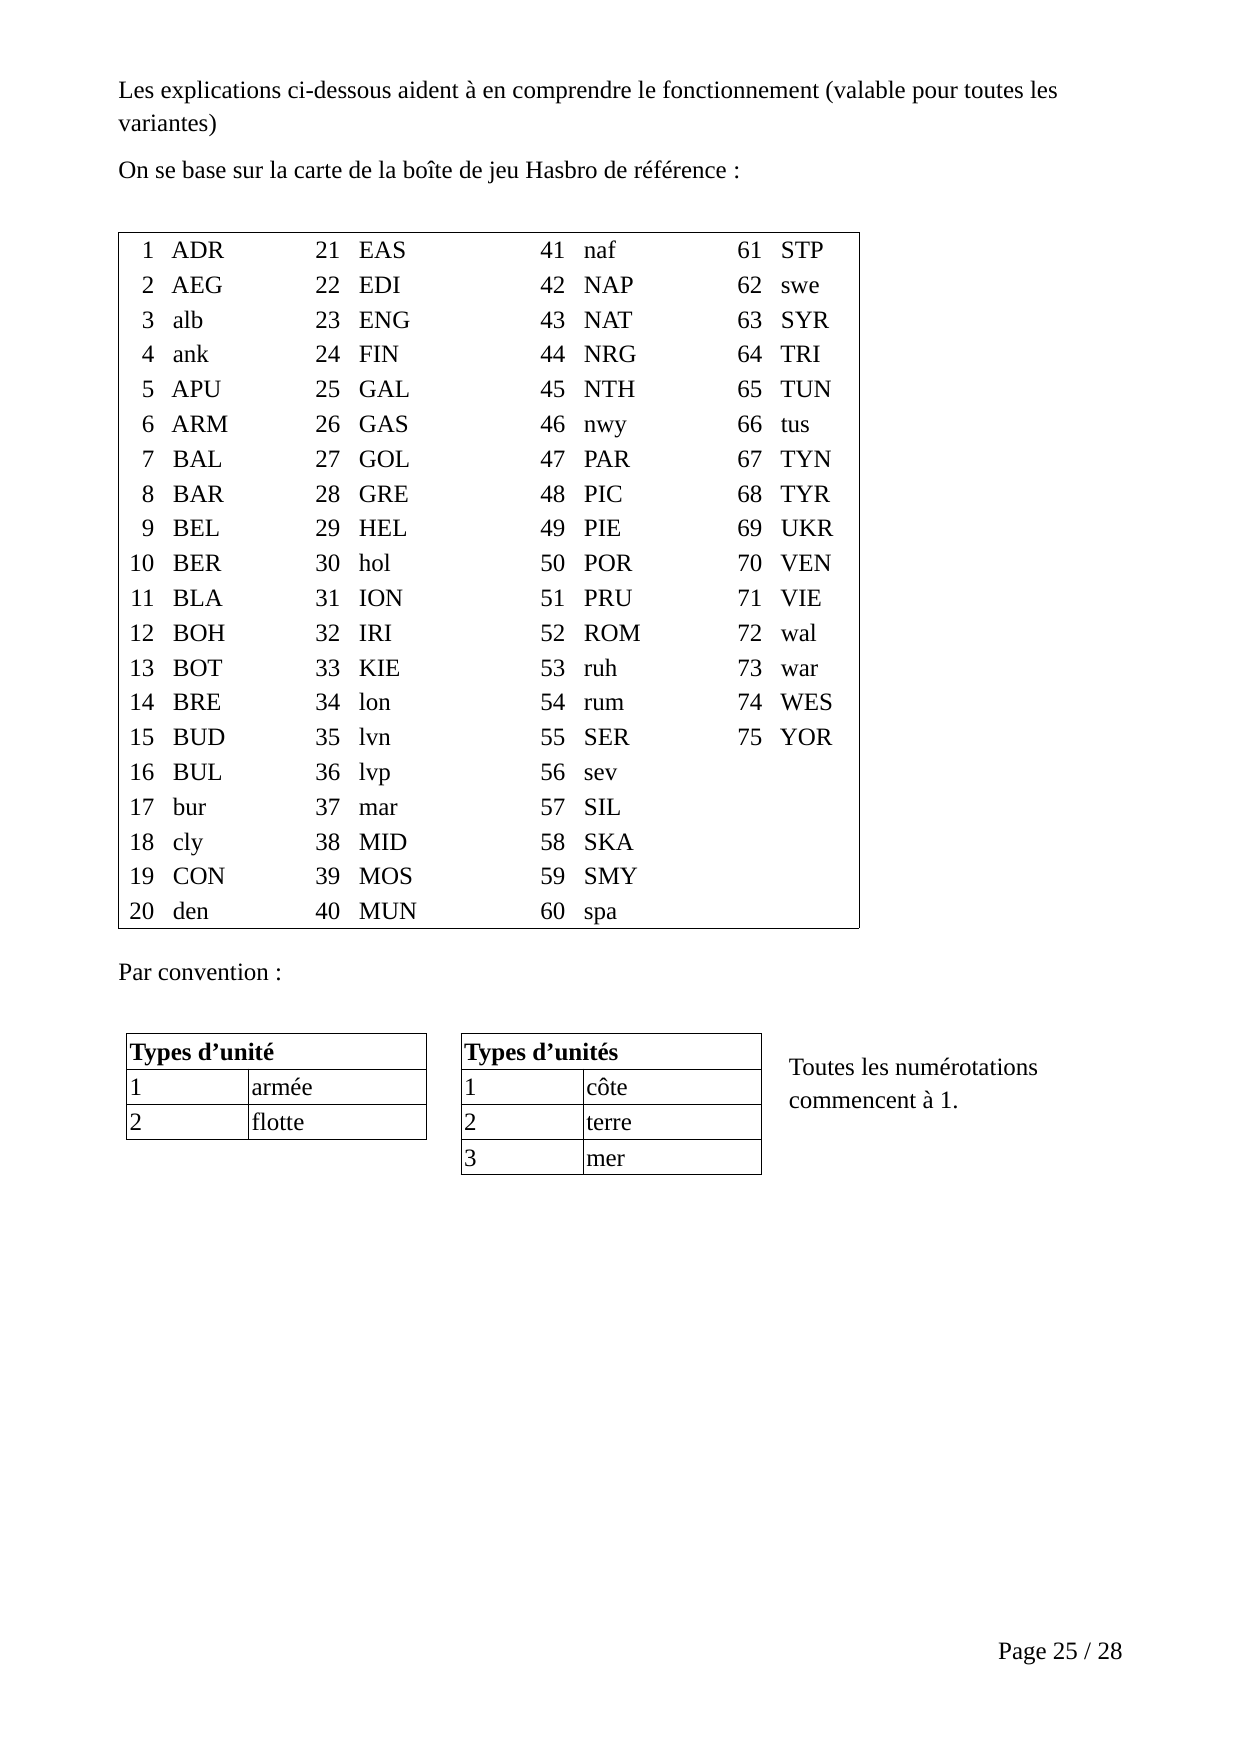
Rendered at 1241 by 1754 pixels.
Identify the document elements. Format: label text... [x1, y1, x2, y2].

table_cell VIE [765, 580, 859, 615]
table_cell hol [343, 545, 446, 580]
table_cell [235, 684, 287, 719]
table_cell 13 [119, 650, 157, 684]
table_cell [653, 754, 709, 789]
table_cell [235, 580, 287, 615]
table_cell [446, 406, 502, 441]
table_cell POR [568, 545, 652, 580]
table_cell [653, 302, 709, 336]
table_cell [446, 476, 502, 510]
table_header 1 [119, 233, 157, 267]
table_cell bur [157, 789, 235, 823]
table_cell 9 [119, 510, 157, 545]
table_cell 12 [119, 615, 157, 649]
table_cell 5 [119, 371, 157, 406]
table_cell PRU [568, 580, 652, 615]
table_cell [765, 893, 859, 928]
table_cell 60 [503, 893, 568, 928]
text Par convention : [118, 957, 1122, 986]
table_cell 7 [119, 441, 157, 476]
table_cell 35 [287, 719, 343, 754]
table_cell [709, 789, 765, 823]
table_cell PIC [568, 476, 652, 510]
table_cell 72 [709, 615, 765, 649]
table_cell 51 [503, 580, 568, 615]
table_cell GAL [343, 371, 446, 406]
table_cell 22 [287, 267, 343, 302]
table_cell war [765, 650, 859, 684]
table_cell [446, 371, 502, 406]
table_cell [653, 545, 709, 580]
table_cell [709, 858, 765, 893]
table_cell 71 [709, 580, 765, 615]
table_cell [235, 754, 287, 789]
table_cell [446, 267, 502, 302]
table_cell 44 [503, 336, 568, 371]
table_cell 17 [119, 789, 157, 823]
table_cell [235, 615, 287, 649]
table_cell [653, 336, 709, 371]
table_cell [446, 441, 502, 476]
table_cell sev [568, 754, 652, 789]
table_cell nwy [568, 406, 652, 441]
table_cell 40 [287, 893, 343, 928]
table_cell mer [584, 1140, 761, 1174]
table_cell 50 [503, 545, 568, 580]
table_cell 56 [503, 754, 568, 789]
table_cell armée [249, 1070, 426, 1104]
table_header Toutes les numérotations commencent à 1. [788, 1004, 1122, 1175]
table_cell lon [343, 684, 446, 719]
table_cell mar [343, 789, 446, 823]
table_cell [446, 858, 502, 893]
table_cell 28 [287, 476, 343, 510]
table_cell [653, 858, 709, 893]
table_header [235, 233, 287, 267]
table_cell [446, 580, 502, 615]
table_cell 58 [503, 824, 568, 858]
table_cell [765, 858, 859, 893]
table_cell APU [157, 371, 235, 406]
table_cell BUL [157, 754, 235, 789]
table_cell [653, 406, 709, 441]
table_cell SER [568, 719, 652, 754]
table_cell TYR [765, 476, 859, 510]
table_cell 15 [119, 719, 157, 754]
table_cell WES [765, 684, 859, 719]
table_cell 30 [287, 545, 343, 580]
table_header naf [568, 233, 652, 267]
table_cell den [157, 893, 235, 928]
table_cell spa [568, 893, 652, 928]
table_cell [446, 510, 502, 545]
table_cell MID [343, 824, 446, 858]
table_cell 68 [709, 476, 765, 510]
table_cell 73 [709, 650, 765, 684]
table_header 61 [709, 233, 765, 267]
table_cell [653, 789, 709, 823]
table_cell [235, 545, 287, 580]
table_cell cly [157, 824, 235, 858]
table_cell SKA [568, 824, 652, 858]
table_cell GOL [343, 441, 446, 476]
table_cell [653, 510, 709, 545]
table_cell [653, 615, 709, 649]
table_cell 36 [287, 754, 343, 789]
table_cell [653, 824, 709, 858]
table_cell [653, 267, 709, 302]
table_header Types d’unité [127, 1034, 426, 1068]
table_header [446, 233, 502, 267]
table_cell ION [343, 580, 446, 615]
table_cell 46 [503, 406, 568, 441]
table_header 21 [287, 233, 343, 267]
table_header [653, 233, 709, 267]
table_cell BER [157, 545, 235, 580]
table_cell swe [765, 267, 859, 302]
table_cell FIN [343, 336, 446, 371]
table_cell 69 [709, 510, 765, 545]
table_cell 38 [287, 824, 343, 858]
table_cell BOH [157, 615, 235, 649]
text Les explications ci-dessous aident à en comprendre le fonctionnement (valable pour toutes les variantes) [118, 75, 1122, 137]
table_cell 33 [287, 650, 343, 684]
table_cell lvp [343, 754, 446, 789]
table_header Types d’unités [462, 1034, 761, 1068]
table_cell [235, 858, 287, 893]
table_cell [653, 580, 709, 615]
table_cell GAS [343, 406, 446, 441]
table_cell 67 [709, 441, 765, 476]
table_cell ARM [157, 406, 235, 441]
table_cell [653, 476, 709, 510]
table_cell terre [584, 1105, 761, 1139]
table_cell EDI [343, 267, 446, 302]
table_cell 14 [119, 684, 157, 719]
table_cell VEN [765, 545, 859, 580]
table_cell [235, 476, 287, 510]
table_cell NAT [568, 302, 652, 336]
table_cell 29 [287, 510, 343, 545]
table_cell 37 [287, 789, 343, 823]
table_cell IRI [343, 615, 446, 649]
table_cell NTH [568, 371, 652, 406]
table_cell [446, 650, 502, 684]
table_cell [235, 267, 287, 302]
table_cell SYR [765, 302, 859, 336]
table_cell BLA [157, 580, 235, 615]
table_cell PIE [568, 510, 652, 545]
table_cell 26 [287, 406, 343, 441]
table_cell 4 [119, 336, 157, 371]
table_cell 62 [709, 267, 765, 302]
table_cell 59 [503, 858, 568, 893]
table_cell KIE [343, 650, 446, 684]
table_cell côte [584, 1070, 761, 1104]
table_cell 75 [709, 719, 765, 754]
table_cell tus [765, 406, 859, 441]
table_cell ruh [568, 650, 652, 684]
table_cell [765, 754, 859, 789]
table_cell 43 [503, 302, 568, 336]
table_cell SMY [568, 858, 652, 893]
table_cell 55 [503, 719, 568, 754]
table_cell [653, 893, 709, 928]
table_cell [235, 406, 287, 441]
table_cell 45 [503, 371, 568, 406]
table_cell 32 [287, 615, 343, 649]
table_cell ROM [568, 615, 652, 649]
table_cell [235, 441, 287, 476]
table_cell ank [157, 336, 235, 371]
table_cell YOR [765, 719, 859, 754]
table_cell BEL [157, 510, 235, 545]
table_cell 3 [119, 302, 157, 336]
table_cell [653, 441, 709, 476]
table_cell [235, 650, 287, 684]
table_cell 1 [127, 1070, 248, 1104]
table_cell 16 [119, 754, 157, 789]
table_cell ENG [343, 302, 446, 336]
table_cell 49 [503, 510, 568, 545]
table_cell [235, 510, 287, 545]
table_cell HEL [343, 510, 446, 545]
table_cell [653, 719, 709, 754]
table_cell [446, 719, 502, 754]
table_cell GRE [343, 476, 446, 510]
text On se base sur la carte de la boîte de jeu Hasbro de référence : [118, 156, 1122, 184]
table_cell 34 [287, 684, 343, 719]
table_cell [709, 754, 765, 789]
table_cell NRG [568, 336, 652, 371]
table_cell 39 [287, 858, 343, 893]
table_cell lvn [343, 719, 446, 754]
table_cell 42 [503, 267, 568, 302]
table_cell 8 [119, 476, 157, 510]
table_cell 66 [709, 406, 765, 441]
table_header STP [765, 233, 859, 267]
table_cell [709, 893, 765, 928]
table_cell [235, 371, 287, 406]
table_cell BOT [157, 650, 235, 684]
table_cell [446, 684, 502, 719]
table_cell TUN [765, 371, 859, 406]
table_cell [446, 754, 502, 789]
table_cell 3 [462, 1140, 583, 1174]
table_cell 20 [119, 893, 157, 928]
table_cell [446, 302, 502, 336]
table_cell 6 [119, 406, 157, 441]
table_cell [235, 789, 287, 823]
table_cell 70 [709, 545, 765, 580]
table_cell [653, 371, 709, 406]
table_cell UKR [765, 510, 859, 545]
table_cell NAP [568, 267, 652, 302]
table_cell 2 [462, 1105, 583, 1139]
table_cell BAR [157, 476, 235, 510]
table_cell SIL [568, 789, 652, 823]
table_cell TYN [765, 441, 859, 476]
table_cell [653, 684, 709, 719]
table_cell 47 [503, 441, 568, 476]
table_cell 10 [119, 545, 157, 580]
table_cell [765, 789, 859, 823]
table_cell [235, 824, 287, 858]
table_cell CON [157, 858, 235, 893]
table_cell wal [765, 615, 859, 649]
table_cell [446, 824, 502, 858]
table_cell [235, 893, 287, 928]
table_header [118, 1004, 453, 1175]
table_cell 2 [127, 1105, 248, 1139]
table_cell 25 [287, 371, 343, 406]
table_cell 65 [709, 371, 765, 406]
table_cell 57 [503, 789, 568, 823]
table_cell TRI [765, 336, 859, 371]
table_cell 53 [503, 650, 568, 684]
table_cell [653, 650, 709, 684]
table_cell [235, 336, 287, 371]
table_cell [709, 824, 765, 858]
table_cell 63 [709, 302, 765, 336]
table_cell [765, 824, 859, 858]
table_cell 19 [119, 858, 157, 893]
table_cell 74 [709, 684, 765, 719]
table_cell 48 [503, 476, 568, 510]
table_header EAS [343, 233, 446, 267]
table_cell 31 [287, 580, 343, 615]
table_cell AEG [157, 267, 235, 302]
table_cell [446, 336, 502, 371]
table_cell 24 [287, 336, 343, 371]
table_cell flotte [249, 1105, 426, 1139]
table_cell rum [568, 684, 652, 719]
table_header ADR [157, 233, 235, 267]
table_cell [235, 302, 287, 336]
table_cell 1 [462, 1070, 583, 1104]
table_cell BAL [157, 441, 235, 476]
table_cell 18 [119, 824, 157, 858]
table_cell alb [157, 302, 235, 336]
table_cell PAR [568, 441, 652, 476]
table_cell BUD [157, 719, 235, 754]
table_cell MUN [343, 893, 446, 928]
table_cell 64 [709, 336, 765, 371]
table_header 41 [503, 233, 568, 267]
table_cell 52 [503, 615, 568, 649]
table_cell [446, 789, 502, 823]
table_cell BRE [157, 684, 235, 719]
table_cell [446, 615, 502, 649]
table_cell 2 [119, 267, 157, 302]
table_cell [446, 545, 502, 580]
table_cell [446, 893, 502, 928]
table_cell 54 [503, 684, 568, 719]
table_cell MOS [343, 858, 446, 893]
table_header [453, 1004, 787, 1175]
table_cell 27 [287, 441, 343, 476]
table_cell 23 [287, 302, 343, 336]
table_cell 11 [119, 580, 157, 615]
table_cell [235, 719, 287, 754]
